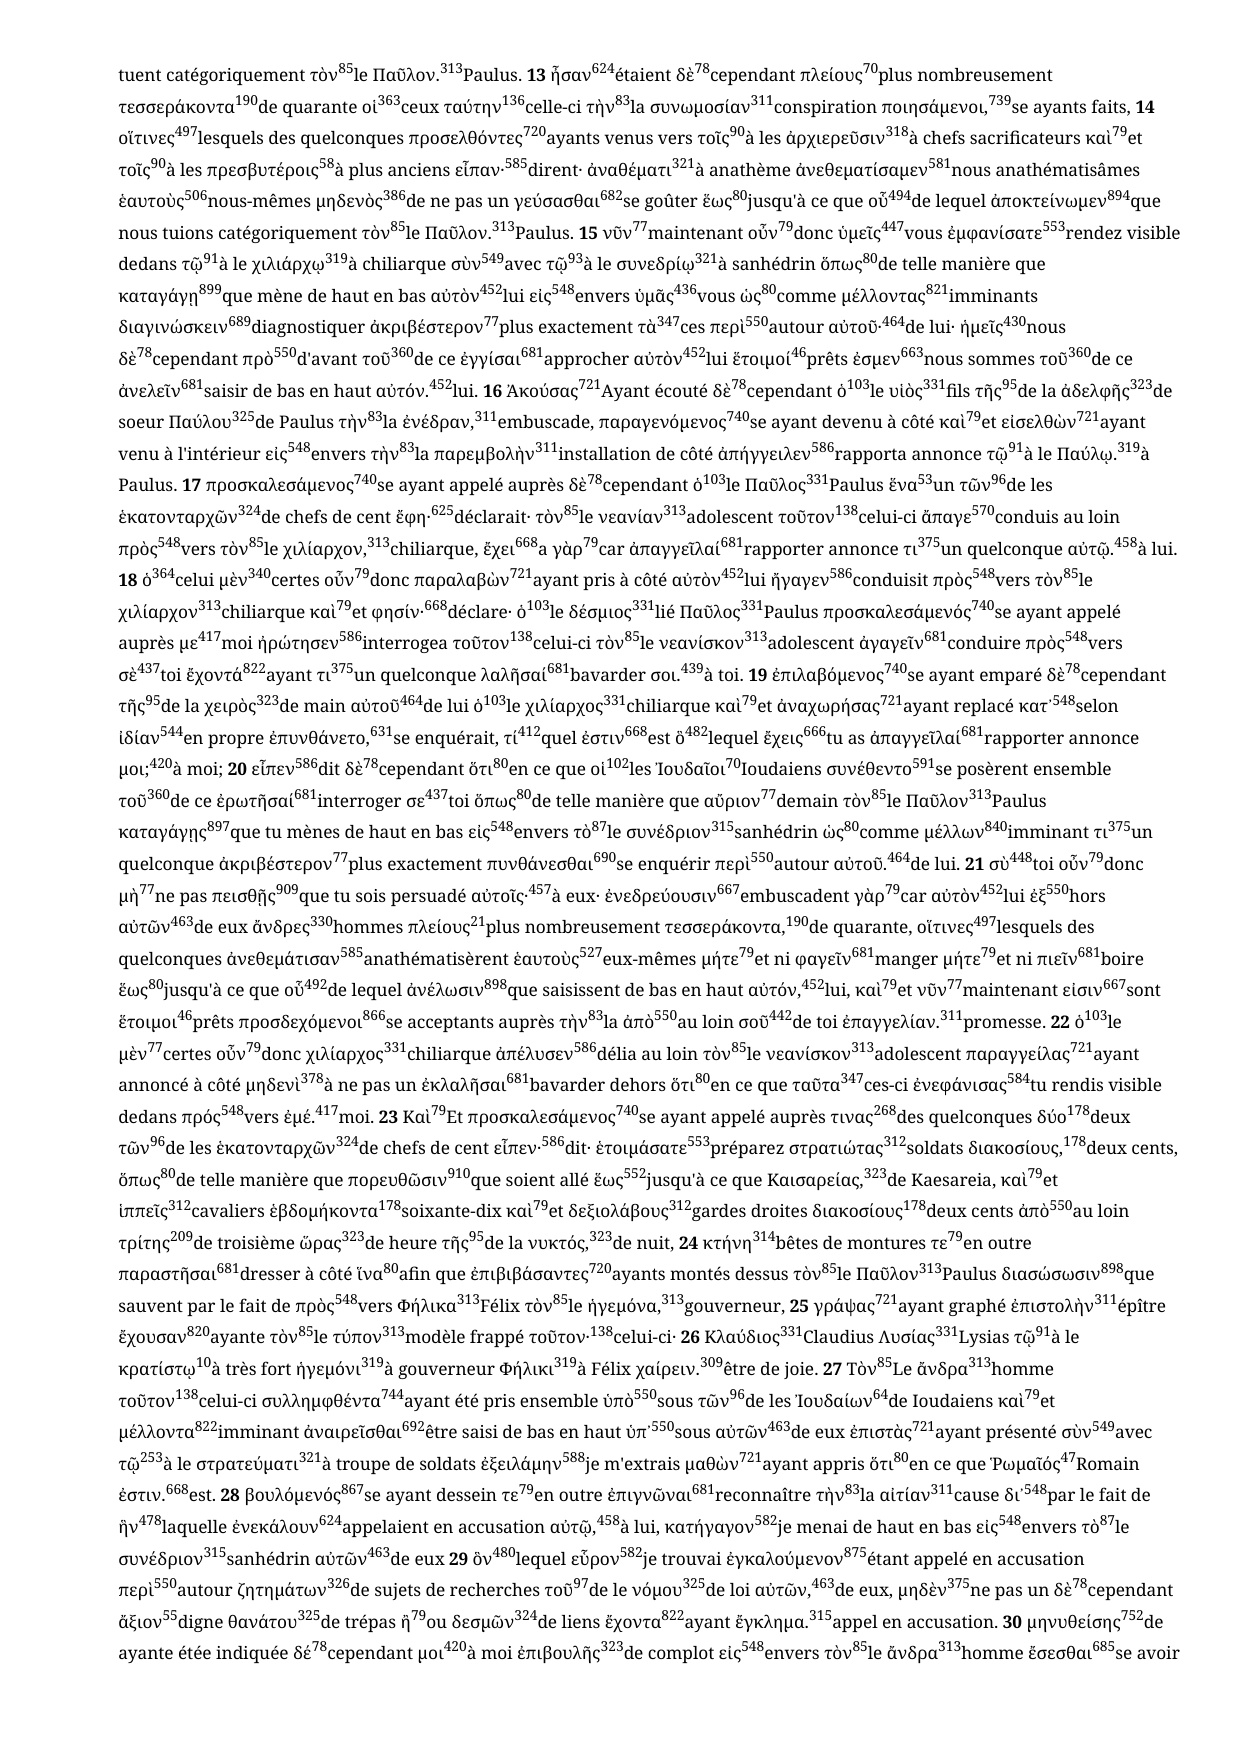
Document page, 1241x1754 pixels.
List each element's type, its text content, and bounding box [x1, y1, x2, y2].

text 1 Ἀτενίσας721Ayant regardé fixement δὲ78cependant ὁ103le Παῦλος331Paulus τῷ93à le συνεδρίῳ321à sanhédrin εἶπεν·586dit· ἄνδρες336hommes ἀδελφοί,336frères, ἐγὼ431moi πάσῃ273à toute συνειδήσει317à conscience ἀγαθῇ8à bonne πεπολίτευμαι644je m'ai été citoyen τῷ91à le θεῷ319à Dieu ἄχρι552jusqu'à l'extrémité ταύτης148de celle-ci τῆς95de la ἡμέρας.323de journée. 2 ὁ103le δὲ78cependant ἀρχιερεὺς331chef sacrificateur Ἁνανίας331Ananias ἐπέταξεν586ordonna sûrement τοῖς351à ceux παρεστῶσιν773à ayants dressés à côté αὐτῷ458à lui τύπτειν689taper αὐτοῦ464de lui τὸ87le στόμα.315bouche. 3 τότε77alors ὁ103le Παῦλος331Paulus πρὸς548vers αὐτὸν452lui εἶπεν·586dit· τύπτειν689taper σε437toi μέλλει668immine ὁ103le θεός,331Dieu, τοῖχε337mur κεκονιαμένε·818ayant été chaulé· καὶ79et σὺ448toi κάθῃ672tu te es assis κρίνων840jugeant με417moi κατὰ548selon τὸν85le νόμον313loi καὶ79et παρανομῶν840contrant la loi κελεύεις666tu ordonnes με417moi τύπτεσθαι;692être tapé; 4 οἱ363ceux δὲ78cependant παρεστῶτες782ayants dressés à côté εἶπαν·585dirent· τὸν85le ἀρχιερέα313chef sacrificateur τοῦ97de le θεοῦ325de Dieu λοιδορεῖς;666tu insultes; 5 ἔφη625déclarait τε79en outre ὁ103le Παῦλος·331Paulus· οὐκ77non ᾔδειν,655j'avais su, ἀδελφοί,336frères, ὅτι80en ce que ἐστὶν668est ἀρχιερεύς·331chef sacrificateur· γέγραπται654a été graphé γὰρ79car ὅτι80en ce que ἄρχοντα313chef τοῦ97de le λαοῦ325de peuple σου442de toi οὐκ77non ἐρεῖς604tu diras κακῶς.77malicieusement. 6 Γνοὺς721Ayant connu δὲ78cependant ὁ103le Παῦλος331Paulus ὅτι80en ce que τὸ105le ἓν199un μέρος333part ἐστὶν668est Σαδδουκαίων324de Sadducéens τὸ105le δὲ78cependant ἕτερον392autre-différent Φαρισαίων324de Pharisiens ἔκραζεν625croassait ἐν549en τῷ93à le συνεδρίῳ·321à sanhédrin· ἄνδρες336hommes ἀδελφοί,336frères, ἐγὼ431moi Φαρισαῖός331Pharisien εἰμι,664je suis, υἱὸς331fils Φαρισαίων,324de Pharisiens, περὶ550autour ἐλπίδος323de espérance καὶ79et ἀναστάσεως323de redressement νεκρῶν64de morts [ἐγὼ]431[moi] κρίνομαι.676je suis jugé. 7 τοῦτο348ce-ci δὲ78cependant αὐτοῦ464de lui λαλοῦντος834de bavardant ἐγένετο592se devint στάσις329dressement τῶν96de les Φαρισαίων324de Pharisiens καὶ79et Σαδδουκαίων324de Sadducéens καὶ79et ἐσχίσθη600fut scindé τὸ105le πλῆθος.333multitude. 8 Σαδδουκαῖοι330Sadducéens μὲν77certes γὰρ79car λέγουσιν667disent μὴ77ne pas εἶναι689être ἀνάστασιν311redressement μήτε79et ni ἄγγελον313ange μήτε79et ni πνεῦμα,315souffle, Φαρισαῖοι330Pharisiens δὲ78cependant ὁμολογοῦσιν667avouent τὰ347ces ἀμφότερα.374tous deux. 9 ἐγένετο592se devint δὲ78cependant κραυγὴ329cri μεγάλη,20grande, καὶ79et ἀναστάντες720ayants redressés τινὲς389des quelconques τῶν96de les γραμματέων324de lettrés τοῦ99de le μέρους327de part τῶν96de les Φαρισαίων324de Pharisiens διεμάχοντο630se bataillaient en séparant λέγοντες·839disants· οὐδὲν375aucun κακὸν55malicieux εὑρίσκομεν663nous trouvons ἐν549en τῷ91à le ἀνθρώπῳ319à être humain τούτῳ·144à celui-ci· εἰ80si δὲ78cependant πνεῦμα333souffle ἐλάλησεν586bavarda αὐτῷ458à lui ἢ79ou ἄγγελος;331ange; 10 Πολλῆς382de Nombreuse δὲ78cependant γινομένης859de se devenante στάσεως323de dressement φοβηθεὶς760ayant été effrayé ὁ103le χιλίαρχος331chiliarque μὴ80ne pas διασπασθῇ911que soit tiré à travers ὁ103le Παῦλος331Paulus ὑπ᾽550sous αὐτῶν463de eux ἐκέλευσεν586ordonna τὸ87le στράτευμα315troupe de soldats καταβὰν709ayant descendu ἁρπάσαι681ravir αὐτὸν452lui ἐκ550hors μέσου67de au milieu αὐτῶν463de eux ἄγειν689conduire τε79en outre εἰς548envers τὴν83la παρεμβολήν.311installation de côté. 11 Τῇ89à La δὲ78cependant ἐπιούσῃ826à survenante νυκτὶ317à nuit ἐπιστὰς721ayant présenté αὐτῷ458à lui ὁ103le κύριος331Maître εἶπεν·586dit· θάρσει·570aie courage· ὡς80comme γὰρ79car διεμαρτύρω590tu te passas témoignage τὰ347ces περὶ550autour ἐμοῦ424de moi εἰς548envers Ἰερουσαλήμ,311Ierousalem, οὕτω77ainsi σε437toi δεῖ668attache de lien καὶ77aussi εἰς548envers Ῥώμην311Rome μαρτυρῆσαι.681témoigner. 12 Γενομένης732de Se ayante devenue δὲ78cependant ἡμέρας323de journée ποιήσαντες720ayants faits συστροφὴν311torsion ensemble οἱ102les Ἰουδαῖοι70Ioudaiens ἀνεθεμάτισαν585anathématisèrent ἑαυτοὺς527eux-mêmes λέγοντες839disants μήτε79et ni φαγεῖν681manger μήτε79et ni πιεῖν681boire ἕως80jusqu'à ce que οὗ494de lequel ἀποκτείνωσιν898que tuent catégoriquement τὸν85le Παῦλον.313Paulus. 13 ἦσαν624étaient δὲ78cependant πλείους70plus nombreusement τεσσεράκοντα190de quarante οἱ363ceux ταύτην136celle-ci τὴν83la συνωμοσίαν311conspiration ποιησάμενοι,739se ayants faits, 14 οἵτινες497lesquels des quelconques προσελθόντες720ayants venus vers τοῖς90à les ἀρχιερεῦσιν318à chefs sacrificateurs καὶ79et τοῖς90à les πρεσβυτέροις58à plus anciens εἶπαν·585dirent· ἀναθέματι321à anathème ἀνεθεματίσαμεν581nous anathématisâmes ἑαυτοὺς506nous-mêmes μηδενὸς386de ne pas un γεύσασθαι682se goûter ἕως80jusqu'à ce que οὗ494de lequel ἀποκτείνωμεν894que nous tuions catégoriquement τὸν85le Παῦλον.313Paulus. 15 νῦν77maintenant οὖν79donc ὑμεῖς447vous ἐμφανίσατε553rendez visible dedans τῷ91à le χιλιάρχῳ319à chiliarque σὺν549avec τῷ93à le συνεδρίῳ321à sanhédrin ὅπως80de telle manière que καταγάγῃ899que mène de haut en bas αὐτὸν452lui εἰς548envers ὑμᾶς436vous ὡς80comme μέλλοντας821imminants διαγινώσκειν689diagnostiquer ἀκριβέστερον77plus exactement τὰ347ces περὶ550autour αὐτοῦ·464de lui· ἡμεῖς430nous δὲ78cependant πρὸ550d'avant τοῦ360de ce ἐγγίσαι681approcher αὐτὸν452lui ἕτοιμοί46prêts ἐσμεν663nous sommes τοῦ360de ce ἀνελεῖν681saisir de bas en haut αὐτόν.452lui. 16 Ἀκούσας721Ayant écouté δὲ78cependant ὁ103le υἱὸς331fils τῆς95de la ἀδελφῆς323de soeur Παύλου325de Paulus τὴν83la ἐνέδραν,311embuscade, παραγενόμενος740se ayant devenu à côté καὶ79et εἰσελθὼν721ayant venu à l'intérieur εἰς548envers τὴν83la παρεμβολὴν311installation de côté ἀπήγγειλεν586rapporta annonce τῷ91à le Παύλῳ.319à Paulus. 17 προσκαλεσάμενος740se ayant appelé auprès δὲ78cependant ὁ103le Παῦλος331Paulus ἕνα53un τῶν96de les ἑκατονταρχῶν324de chefs de cent ἔφη·625déclarait· τὸν85le νεανίαν313adolescent τοῦτον138celui-ci ἄπαγε570conduis au loin πρὸς548vers τὸν85le χιλίαρχον,313chiliarque, ἔχει668a γὰρ79car ἀπαγγεῖλαί681rapporter annonce τι375un quelconque αὐτῷ.458à lui. 18 ὁ364celui μὲν340certes οὖν79donc παραλαβὼν721ayant pris à côté αὐτὸν452lui ἤγαγεν586conduisit πρὸς548vers τὸν85le χιλίαρχον313chiliarque καὶ79et φησίν·668déclare· ὁ103le δέσμιος331lié Παῦλος331Paulus προσκαλεσάμενός740se ayant appelé auprès με417moi ἠρώτησεν586interrogea τοῦτον138celui-ci τὸν85le νεανίσκον313adolescent ἀγαγεῖν681conduire πρὸς548vers σὲ437toi ἔχοντά822ayant τι375un quelconque λαλῆσαί681bavarder σοι.439à toi. 19 ἐπιλαβόμενος740se ayant emparé δὲ78cependant τῆς95de la χειρὸς323de main αὐτοῦ464de lui ὁ103le χιλίαρχος331chiliarque καὶ79et ἀναχωρήσας721ayant replacé κατ᾽548selon ἰδίαν544en propre ἐπυνθάνετο,631se enquérait, τί412quel ἐστιν668est ὃ482lequel ἔχεις666tu as ἀπαγγεῖλαί681rapporter annonce μοι;420à moi; 20 εἶπεν586dit δὲ78cependant ὅτι80en ce que οἱ102les Ἰουδαῖοι70Ioudaiens συνέθεντο591se posèrent ensemble τοῦ360de ce ἐρωτῆσαί681interroger σε437toi ὅπως80de telle manière que αὔριον77demain τὸν85le Παῦλον313Paulus καταγάγῃς897que tu mènes de haut en bas εἰς548envers τὸ87le συνέδριον315sanhédrin ὡς80comme μέλλων840imminant τι375un quelconque ἀκριβέστερον77plus exactement πυνθάνεσθαι690se enquérir περὶ550autour αὐτοῦ.464de lui. 21 σὺ448toi οὖν79donc μὴ77ne pas πεισθῇς909que tu sois persuadé αὐτοῖς·457à eux· ἐνεδρεύουσιν667embuscadent γὰρ79car αὐτὸν452lui ἐξ550hors αὐτῶν463de eux ἄνδρες330hommes πλείους21plus nombreusement τεσσεράκοντα,190de quarante, οἵτινες497lesquels des quelconques ἀνεθεμάτισαν585anathématisèrent ἑαυτοὺς527eux-mêmes μήτε79et ni φαγεῖν681manger μήτε79et ni πιεῖν681boire ἕως80jusqu'à ce que οὗ492de lequel ἀνέλωσιν898que saisissent de bas en haut αὐτόν,452lui, καὶ79et νῦν77maintenant εἰσιν667sont ἕτοιμοι46prêts προσδεχόμενοι866se acceptants auprès τὴν83la ἀπὸ550au loin σοῦ442de toi ἐπαγγελίαν.311promesse. 22 ὁ103le μὲν77certes οὖν79donc χιλίαρχος331chiliarque ἀπέλυσεν586délia au loin τὸν85le νεανίσκον313adolescent παραγγείλας721ayant annoncé à côté μηδενὶ378à ne pas un ἐκλαλῆσαι681bavarder dehors ὅτι80en ce que ταῦτα347ces-ci ἐνεφάνισας584tu rendis visible dedans πρός548vers ἐμέ.417moi. 23 Καὶ79Et προσκαλεσάμενος740se ayant appelé auprès τινας268des quelconques δύο178deux τῶν96de les ἑκατονταρχῶν324de chefs de cent εἶπεν·586dit· ἑτοιμάσατε553préparez στρατιώτας312soldats διακοσίους,178deux cents, ὅπως80de telle manière que πορευθῶσιν910que soient allé ἕως552jusqu'à ce que Καισαρείας,323de Kaesareia, καὶ79et ἱππεῖς312cavaliers ἑβδομήκοντα178soixante-dix καὶ79et δεξιολάβους312gardes droites διακοσίους178deux cents ἀπὸ550au loin τρίτης209de troisième ὥρας323de heure τῆς95de la νυκτός,323de nuit, 24 κτήνη314bêtes de montures τε79en outre παραστῆσαι681dresser à côté ἵνα80afin que ἐπιβιβάσαντες720ayants montés dessus τὸν85le Παῦλον313Paulus διασώσωσιν898que sauvent par le fait de πρὸς548vers Φήλικα313Félix τὸν85le ἡγεμόνα,313gouverneur, 25 γράψας721ayant graphé ἐπιστολὴν311épître ἔχουσαν820ayante τὸν85le τύπον313modèle frappé τοῦτον·138celui-ci· 26 Κλαύδιος331Claudius Λυσίας331Lysias τῷ91à le κρατίστῳ10à très fort ἡγεμόνι319à gouverneur Φήλικι319à Félix χαίρειν.309être de joie. 27 Τὸν85Le ἄνδρα313homme τοῦτον138celui-ci συλλημφθέντα744ayant été pris ensemble ὑπὸ550sous τῶν96de les Ἰουδαίων64de Ioudaiens καὶ79et μέλλοντα822imminant ἀναιρεῖσθαι692être saisi de bas en haut ὑπ᾽550sous αὐτῶν463de eux ἐπιστὰς721ayant présenté σὺν549avec τῷ253à le στρατεύματι321à troupe de soldats ἐξειλάμην588je m'extrais μαθὼν721ayant appris ὅτι80en ce que Ῥωμαῖός47Romain ἐστιν.668est. 28 βουλόμενός867se ayant dessein τε79en outre ἐπιγνῶναι681reconnaître τὴν83la αἰτίαν311cause δι᾽548par le fait de ἣν478laquelle ἐνεκάλουν624appelaient en accusation αὐτῷ,458à lui, κατήγαγον582je menai de haut en bas εἰς548envers τὸ87le συνέδριον315sanhédrin αὐτῶν463de eux 29 ὃν480lequel εὗρον582je trouvai ἐγκαλούμενον875étant appelé en accusation περὶ550autour ζητημάτων326de sujets de recherches τοῦ97de le νόμου325de loi αὐτῶν,463de eux, μηδὲν375ne pas un δὲ78cependant ἄξιον55digne θανάτου325de trépas ἢ79ou δεσμῶν324de liens ἔχοντα822ayant ἔγκλημα.315appel en accusation. 30 μηνυθείσης752de ayante étée indiquée δέ78cependant μοι420à moi ἐπιβουλῆς323de complot εἰς548envers τὸν85le ἄνδρα313homme ἔσεσθαι685se avoir à être ἐξαυτῆς77immédiatement ἔπεμψα582je mandai πρὸς548vers σὲ437toi παραγγείλας721ayant annoncé à côté καὶ77aussi τοῖς90à les κατηγόροις318à accusateurs λέγειν689dire [τὰ]86[les] πρὸς548vers αὐτὸν452lui ἐπὶ550sur σοῦ.442de toi. 31 Οἱ102Les μὲν77certes οὖν79donc στρατιῶται330soldats κατὰ548selon τὸ348ce διατεταγμένον798ayant été ordonné au-travers αὐτοῖς457à eux ἀναλαβόντες720ayants pris de bas en haut τὸν85le Παῦλον313Paulus ἤγαγον585conduisirent διὰ550par νυκτὸς323de nuit εἰς548envers τὴν83la Ἀντιπατρίδα,311Antipatris, 32 τῇ350à celle δὲ78cependant ἐπαύριον77lendemain ἐάσαντες720ayants concédés τοὺς84les ἱππεῖς312cavaliers ἀπέρχεσθαι690se éloigner σὺν549avec αὐτῷ458à lui ὑπέστρεψαν585retournèrent en arrière εἰς548envers τὴν83la παρεμβολήν·311installation de côté· 33 οἵτινες497lesquels des quelconques εἰσελθόντες720ayants venus à l'intérieur εἰς548envers τὴν83la Καισάρειαν311Kaesareia καὶ79et ἀναδόντες720ayants donnés de bas en haut τὴν83la ἐπιστολὴν311épître τῷ91à le ἡγεμόνι319à gouverneur παρέστησαν585dressèrent à côté καὶ77aussi τὸν85le Παῦλον313Paulus αὐτῷ.458à lui. 34 ἀναγνοὺς721ayant pris connaissance δὲ78cependant καὶ79et ἐπερωτήσας721ayant surinterrogé ἐκ550hors ποίας169de quelle ἐπαρχείας323de éparchie ἐστίν,668est, καὶ79et πυθόμενος740se ayant enquis ὅτι80en ce que ἀπὸ550au loin Κιλικίας,323de Cilicie, 35 διακούσομαί608je m'écouterai au travers σου,442de toi, ἔφη,625déclarait, ὅταν80lorsque le cas échéant καὶ77aussi οἱ102les κατήγοροί330accusateurs σου442de toi παραγένωνται·904que se deviennent à côté· κελεύσας721ayant ordonné ἐν549en τῷ93à le πραιτωρίῳ321à prétoire τοῦ97de le Ἡρῴδου325de Hérode φυλάσσεσθαι692être gardienné αὐτόν.452lui. [118, 59, 1181, 1665]
